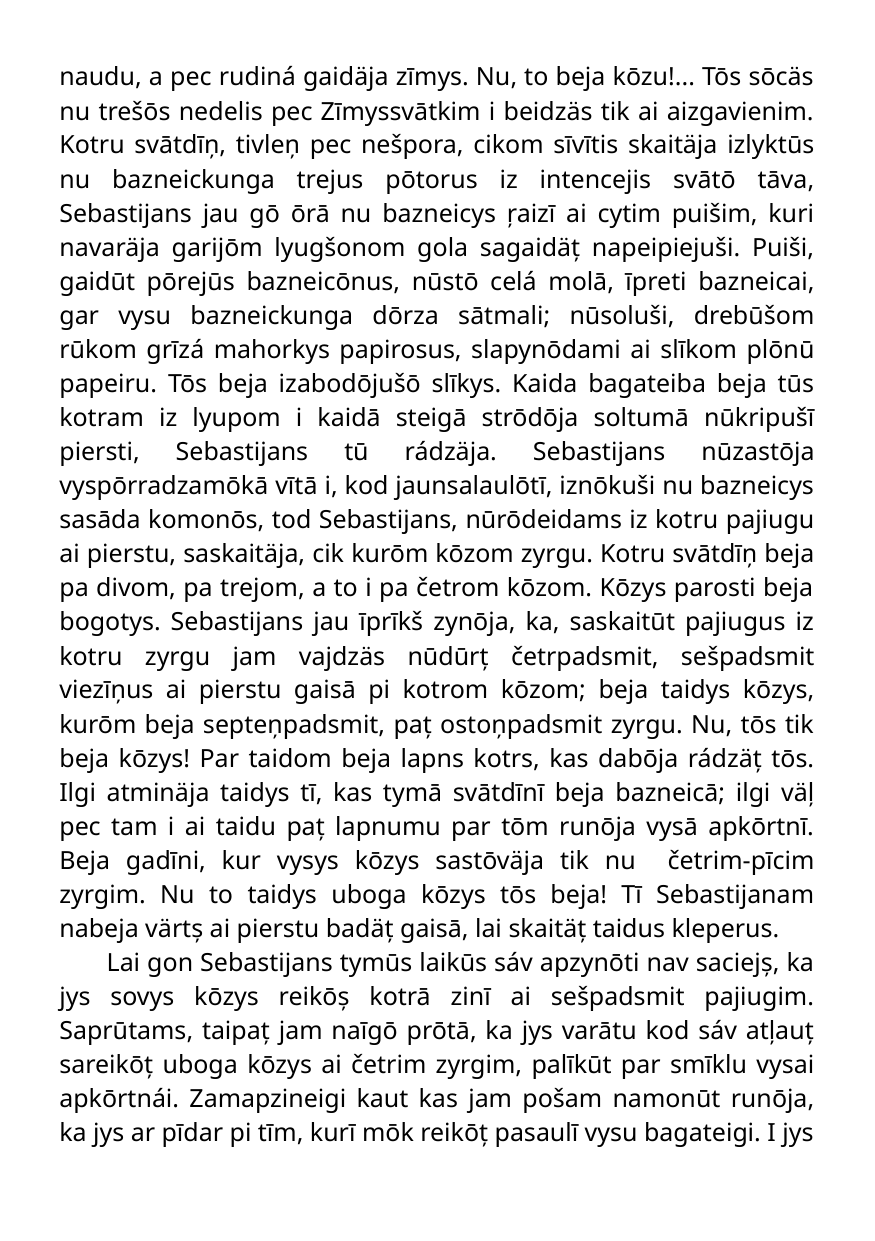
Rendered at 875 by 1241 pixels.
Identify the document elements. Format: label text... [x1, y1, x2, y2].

text Lai gon Sebastijans tymūs laikūs sáv apzynōti nav saciejș, ka jys sovys kōzys reikōș kotrā zinī ai sešpadsmit pajiugim. Saprūtams, taipaț jam naīgō prōtā, ka jys varātu kod sáv atļauț sareikōț uboga kōzys ai četrim zyrgim, palīkūt par smīklu vysai apkōrtnái. Zamapzineigi kaut kas jam pošam namonūt runōja, ka jys ar pīdar pi tīm, kurī mōk reikōț pasaulī vysu bagateigi. I jys [59, 945, 815, 1149]
text naudu, a pec rudiná gaidäja zīmys. Nu, to beja kōzu!... Tōs sōcäs nu trešōs nedelis pec Zīmyssvātkim i beidzäs tik ai aizgavienim. Kotru svātdīņ, tivleņ pec nešpora, cikom sīvītis skaitäja izlyktūs nu bazneickunga trejus pōtorus iz intencejis svātō tāva, Sebastijans jau gō ōrā nu bazneicys ŗaizī ai cytim puišim, kuri navaräja garijōm lyugšonom gola sagaidäț napeipiejuši. Puiši, gaidūt pōrejūs bazneicōnus, nūstō celá molā, īpreti bazneicai, gar vysu bazneickunga dōrza sātmali; nūsoluši, drebūšom rūkom grīzá mahorkys papirosus, slapynōdami ai slīkom plōnū papeiru. Tōs beja izabodōjušō slīkys. Kaida bagateiba beja tūs kotram iz lyupom i kaidā steigā strōdōja soltumā nūkripušī piersti, Sebastijans tū rádzäja. Sebastijans nūzastōja vyspōrradzamōkā vītā i, kod jaunsalaulōtī, iznōkuši nu bazneicys sasāda komonōs, tod Sebastijans, nūrōdeidams iz kotru pajiugu ai pierstu, saskaitäja, cik kurōm kōzom zyrgu. Kotru svātdīņ beja pa divom, pa trejom, a to i pa četrom kōzom. Kōzys parosti beja bogotys. Sebastijans jau īprīkš zynōja, ka, saskaitūt pajiugus iz kotru zyrgu jam vajdzäs nūdūrț četrpadsmit, sešpadsmit viezīņus ai pierstu gaisā pi kotrom kōzom; beja taidys kōzys, kurōm beja septeņpadsmit, paț ostoņpadsmit zyrgu. Nu, tōs tik beja kōzys! Par taidom beja lapns kotrs, kas dabōja rádzäț tōs. Ilgi atminäja taidys tī, kas tymā svātdīnī beja bazneicā; ilgi väļ pec tam i ai taidu paț lapnumu par tōm runōja vysā apkōrtnī. Beja gadīni, kur vysys kōzys sastōväja tik nu četrim-pīcim zyrgim. Nu to taidys uboga kōzys tōs beja! Tī Sebastijanam nabeja värtș ai pierstu badäț gaisā, lai skaitäț taidus kleperus. [59, 59, 815, 945]
